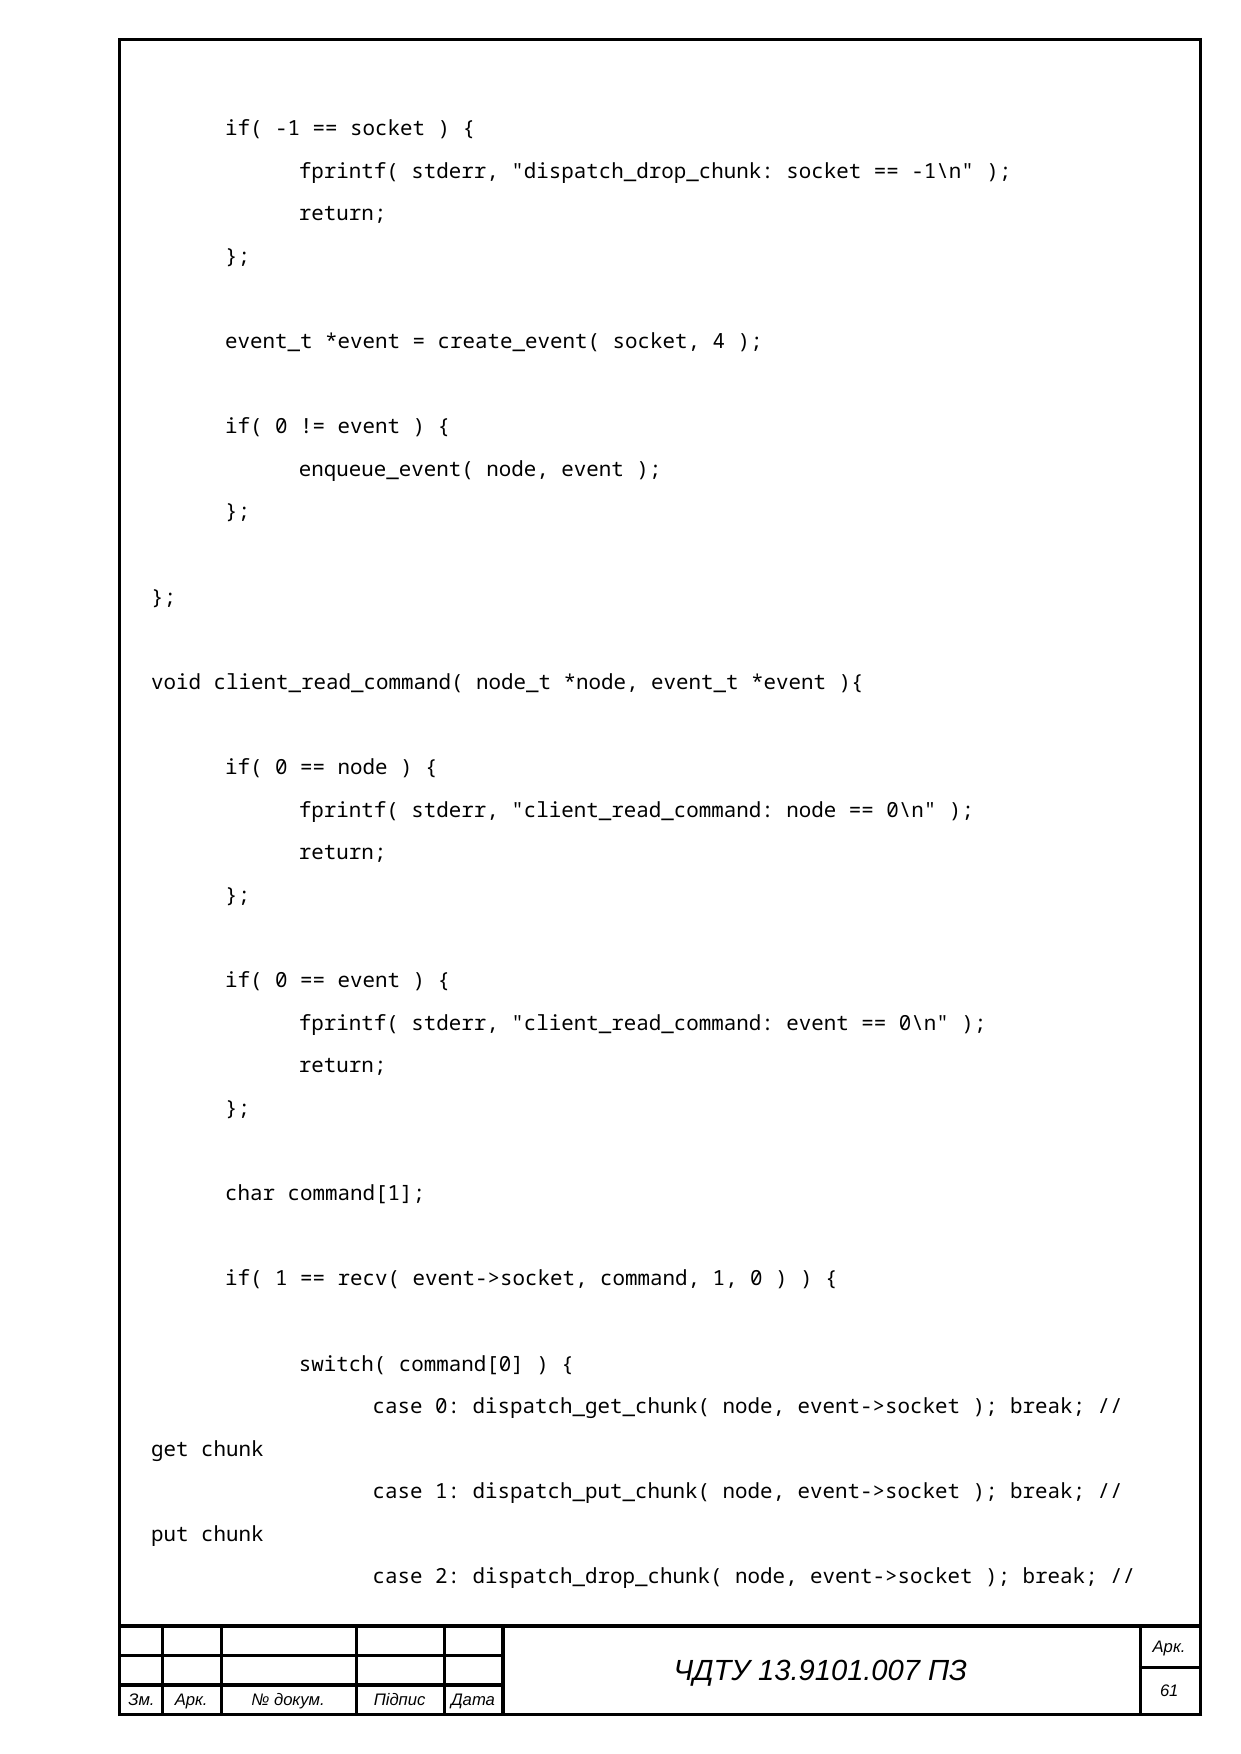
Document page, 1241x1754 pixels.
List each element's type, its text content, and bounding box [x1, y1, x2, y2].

text void client_read_command( node_t *node, event_t *event ){ [151, 667, 1170, 695]
text if( 0 != event ) { [151, 411, 1170, 440]
text }; [151, 497, 1170, 525]
text if( -1 == socket ) { [151, 113, 1170, 142]
text fprintf( stderr, "dispatch_drop_chunk: socket == -1\n" ); [151, 156, 1170, 184]
text }; [151, 1093, 1170, 1121]
text if( 0 == node ) { [151, 752, 1170, 781]
text case 1: dispatch_put_chunk( node, event->socket ); break; // put chunk [151, 1476, 1170, 1547]
text case 0: dispatch_get_chunk( node, event->socket ); break; // get chunk [151, 1391, 1170, 1462]
text char command[1]; [151, 1178, 1170, 1207]
text fprintf( stderr, "client_read_command: event == 0\n" ); [151, 1008, 1170, 1036]
text return; [151, 198, 1170, 227]
text if( 0 == event ) { [151, 965, 1170, 994]
text enqueue_event( node, event ); [151, 454, 1170, 482]
text if( 1 == recv( event->socket, command, 1, 0 ) ) { [151, 1263, 1170, 1292]
text switch( command[0] ) { [151, 1349, 1170, 1377]
text }; [151, 241, 1170, 269]
text }; [151, 880, 1170, 908]
text fprintf( stderr, "client_read_command: node == 0\n" ); [151, 795, 1170, 823]
text event_t *event = create_event( socket, 4 ); [151, 326, 1170, 354]
text }; [151, 582, 1170, 610]
text return; [151, 1050, 1170, 1079]
text case 2: dispatch_drop_chunk( node, event->socket ); break; // [151, 1562, 1170, 1590]
text return; [151, 837, 1170, 866]
